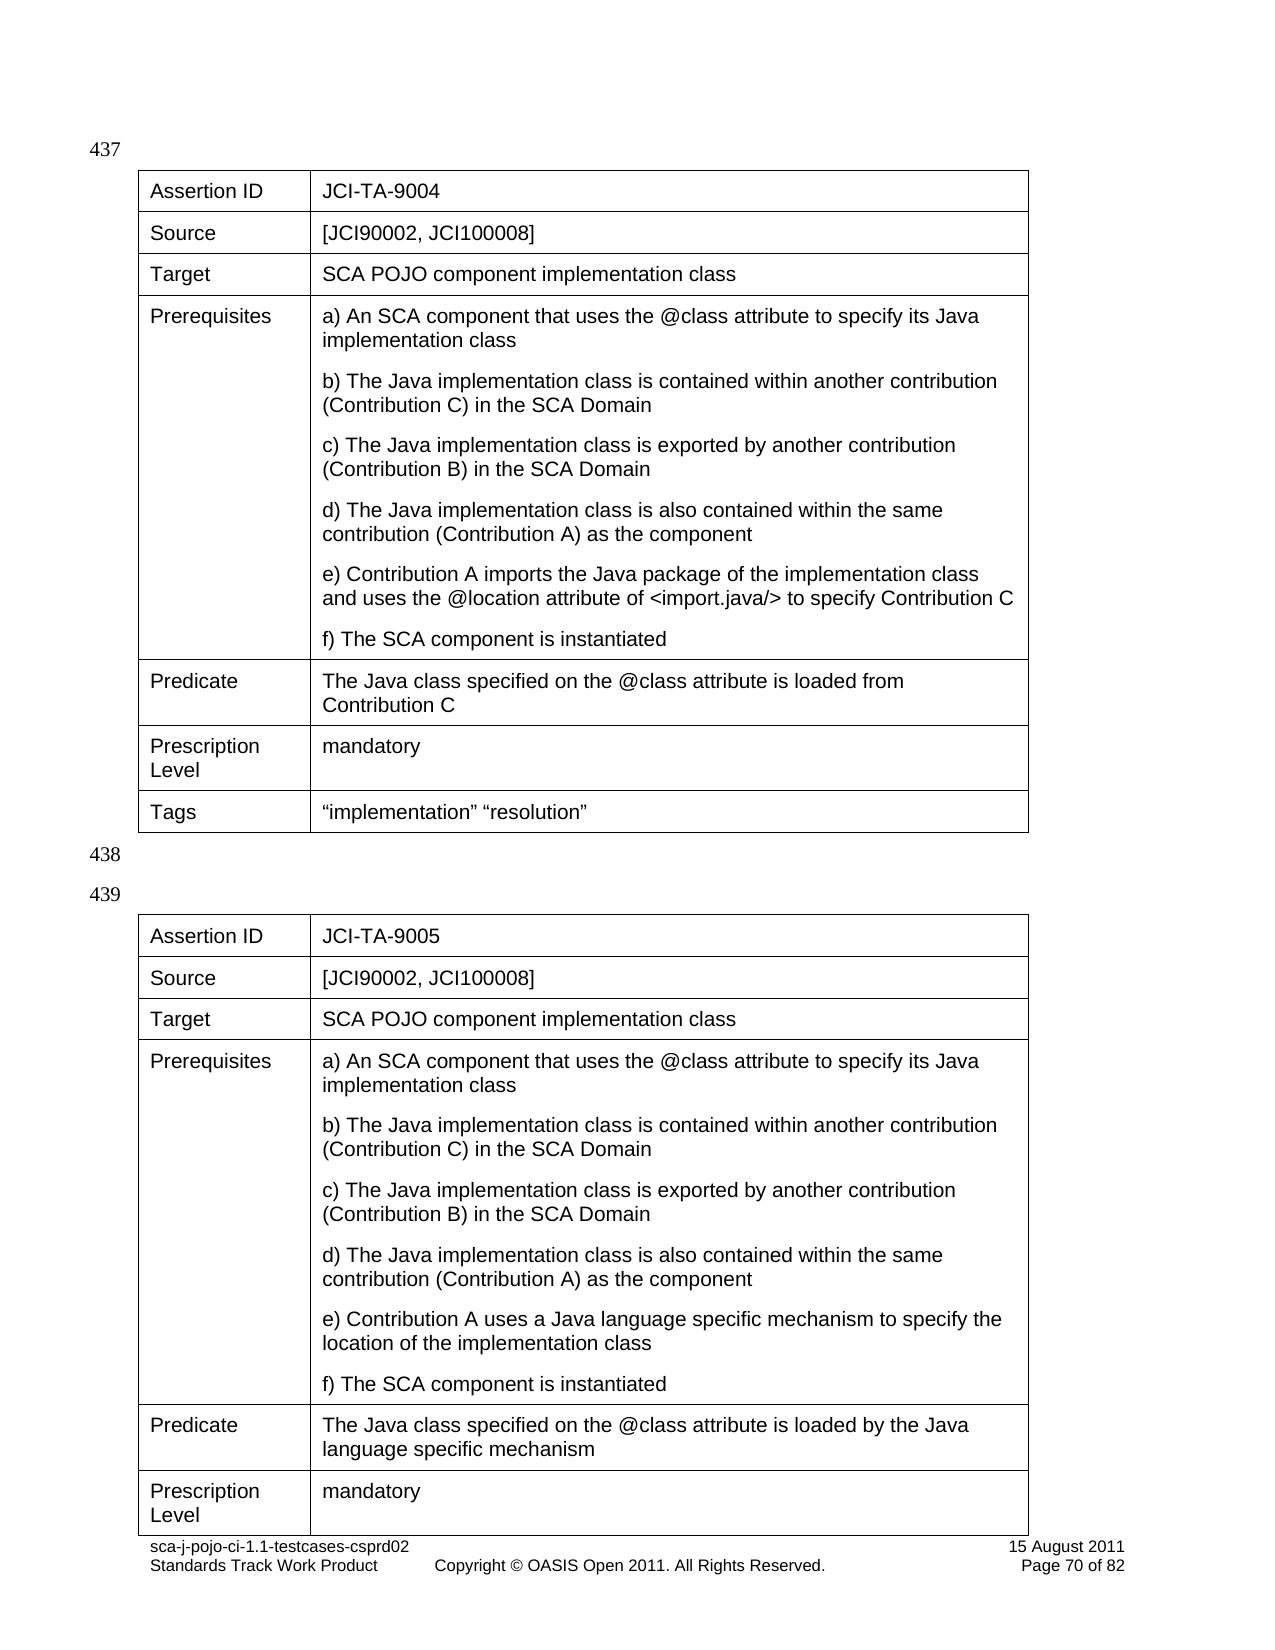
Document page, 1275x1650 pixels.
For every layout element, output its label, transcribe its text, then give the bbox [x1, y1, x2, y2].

table_cell The Java class specified on the @class attribute is loaded from Contribution C [311, 660, 1028, 725]
table_cell Prerequisites [139, 296, 310, 659]
table_header JCI-TA-9004 [311, 171, 1028, 211]
table_cell [JCI90002, JCI100008] [311, 957, 1028, 998]
table_cell Predicate [139, 1405, 310, 1469]
table_cell SCA POJO component implementation class [311, 999, 1028, 1039]
table_cell Target [139, 999, 310, 1039]
table_cell mandatory [311, 726, 1028, 790]
table_cell Source [139, 212, 310, 253]
table_cell Predicate [139, 660, 310, 725]
table_header Assertion ID [139, 171, 310, 211]
table_cell Target [139, 254, 310, 294]
table_cell “implementation” “resolution” [311, 791, 1028, 832]
table_cell [JCI90002, JCI100008] [311, 212, 1028, 253]
table_cell Prescription Level [139, 1471, 310, 1535]
table_cell a) An SCA component that uses the @class attribute to specify its Java implementation class b) The Java implementation class is contained within another contribution (Contribution C) in the SCA Domain c) The Java implementation class is exported by another contribution (Contribution B) in the SCA Domain d) The Java implementation class is also contained within the same contribution (Contribution A) as the component e) Contribution A uses a Java language specific mechanism to specify the location of the implementation class f) The SCA component is instantiated [311, 1040, 1028, 1404]
table_cell Prescription Level [139, 726, 310, 790]
table_cell Prerequisites [139, 1040, 310, 1404]
table_cell SCA POJO component implementation class [311, 254, 1028, 294]
table_cell mandatory [311, 1471, 1028, 1535]
table_cell Tags [139, 791, 310, 832]
table_cell Source [139, 957, 310, 998]
table_header JCI-TA-9005 [311, 915, 1028, 956]
table_cell The Java class specified on the @class attribute is loaded by the Java language specific mechanism [311, 1405, 1028, 1469]
table_cell a) An SCA component that uses the @class attribute to specify its Java implementation class b) The Java implementation class is contained within another contribution (Contribution C) in the SCA Domain c) The Java implementation class is exported by another contribution (Contribution B) in the SCA Domain d) The Java implementation class is also contained within the same contribution (Contribution A) as the component e) Contribution A imports the Java package of the implementation class and uses the @location attribute of <import.java/> to specify Contribution C f) The SCA component is instantiated [311, 296, 1028, 659]
table_header Assertion ID [139, 915, 310, 956]
